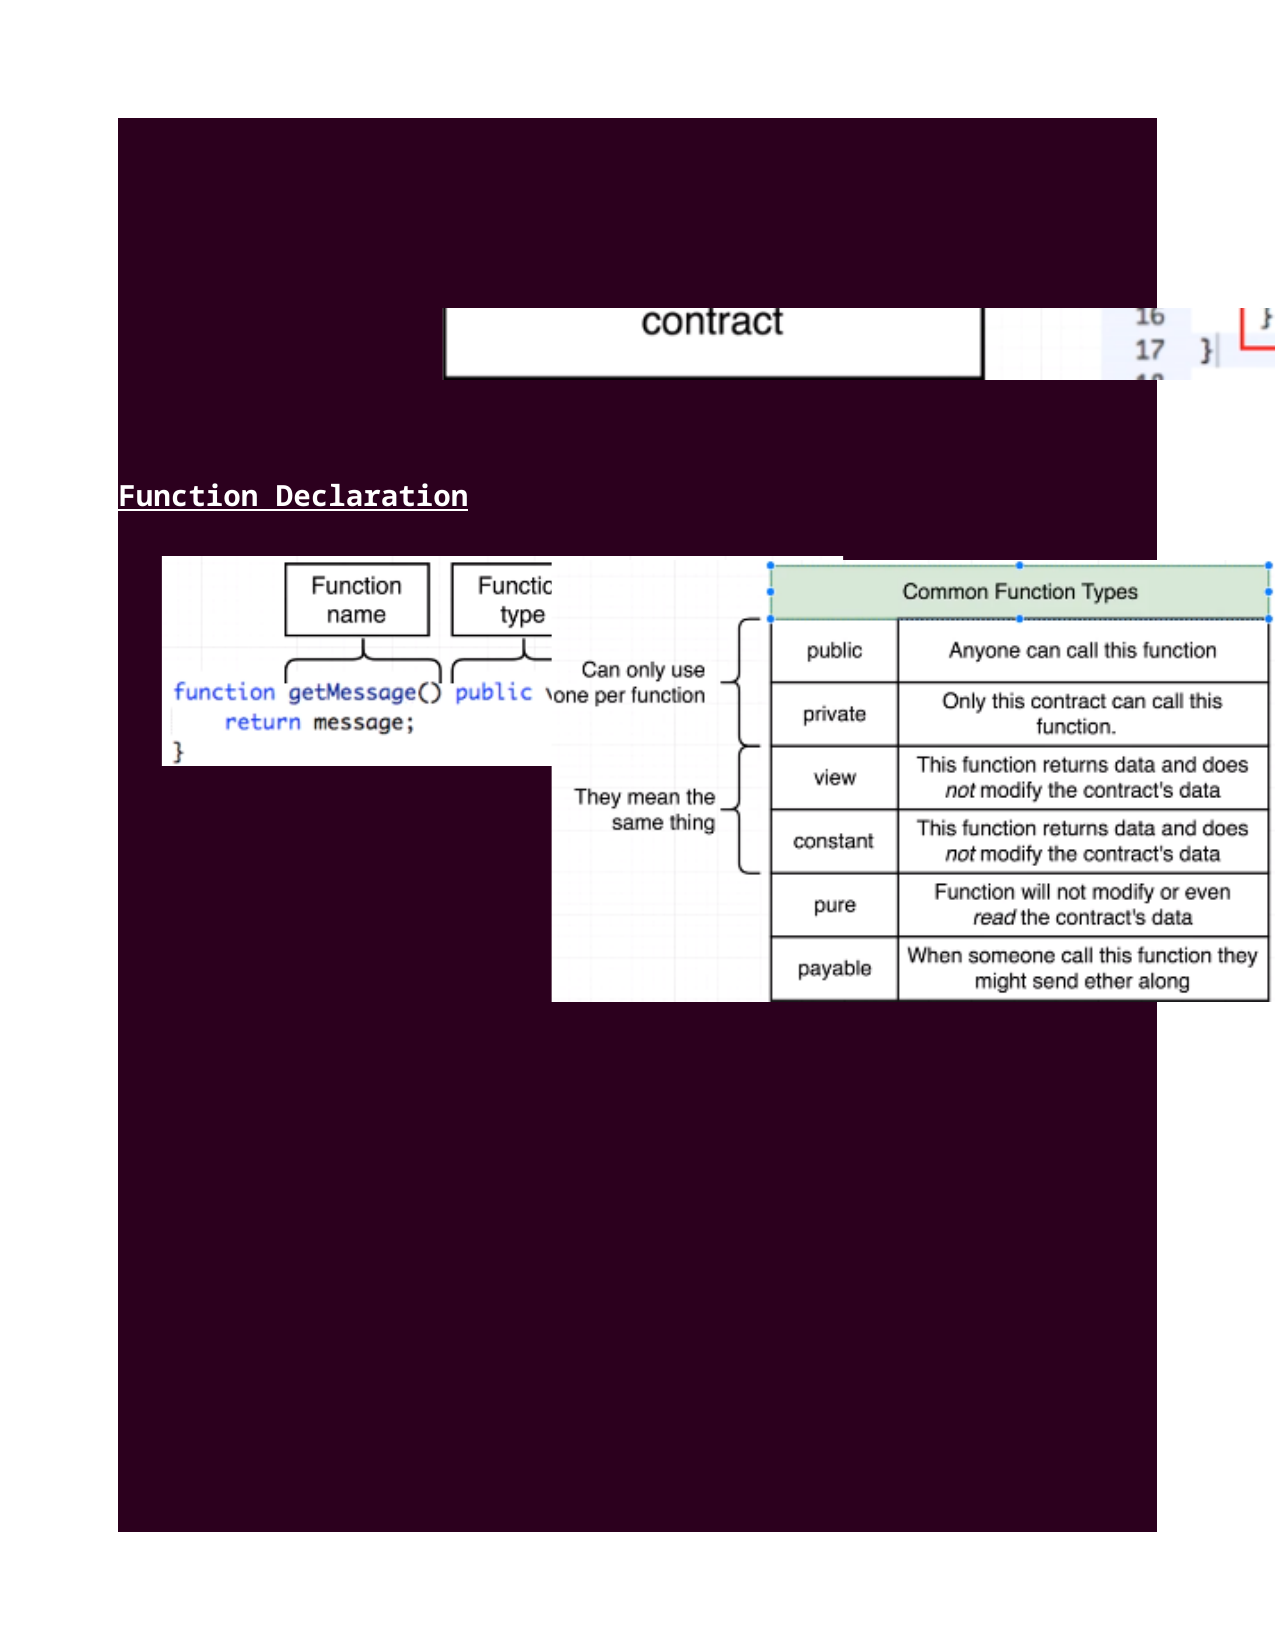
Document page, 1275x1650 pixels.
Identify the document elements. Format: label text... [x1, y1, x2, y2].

picture [161, 556, 1275, 1002]
text Function Declaration [118, 475, 1157, 515]
picture [442, 308, 1275, 380]
